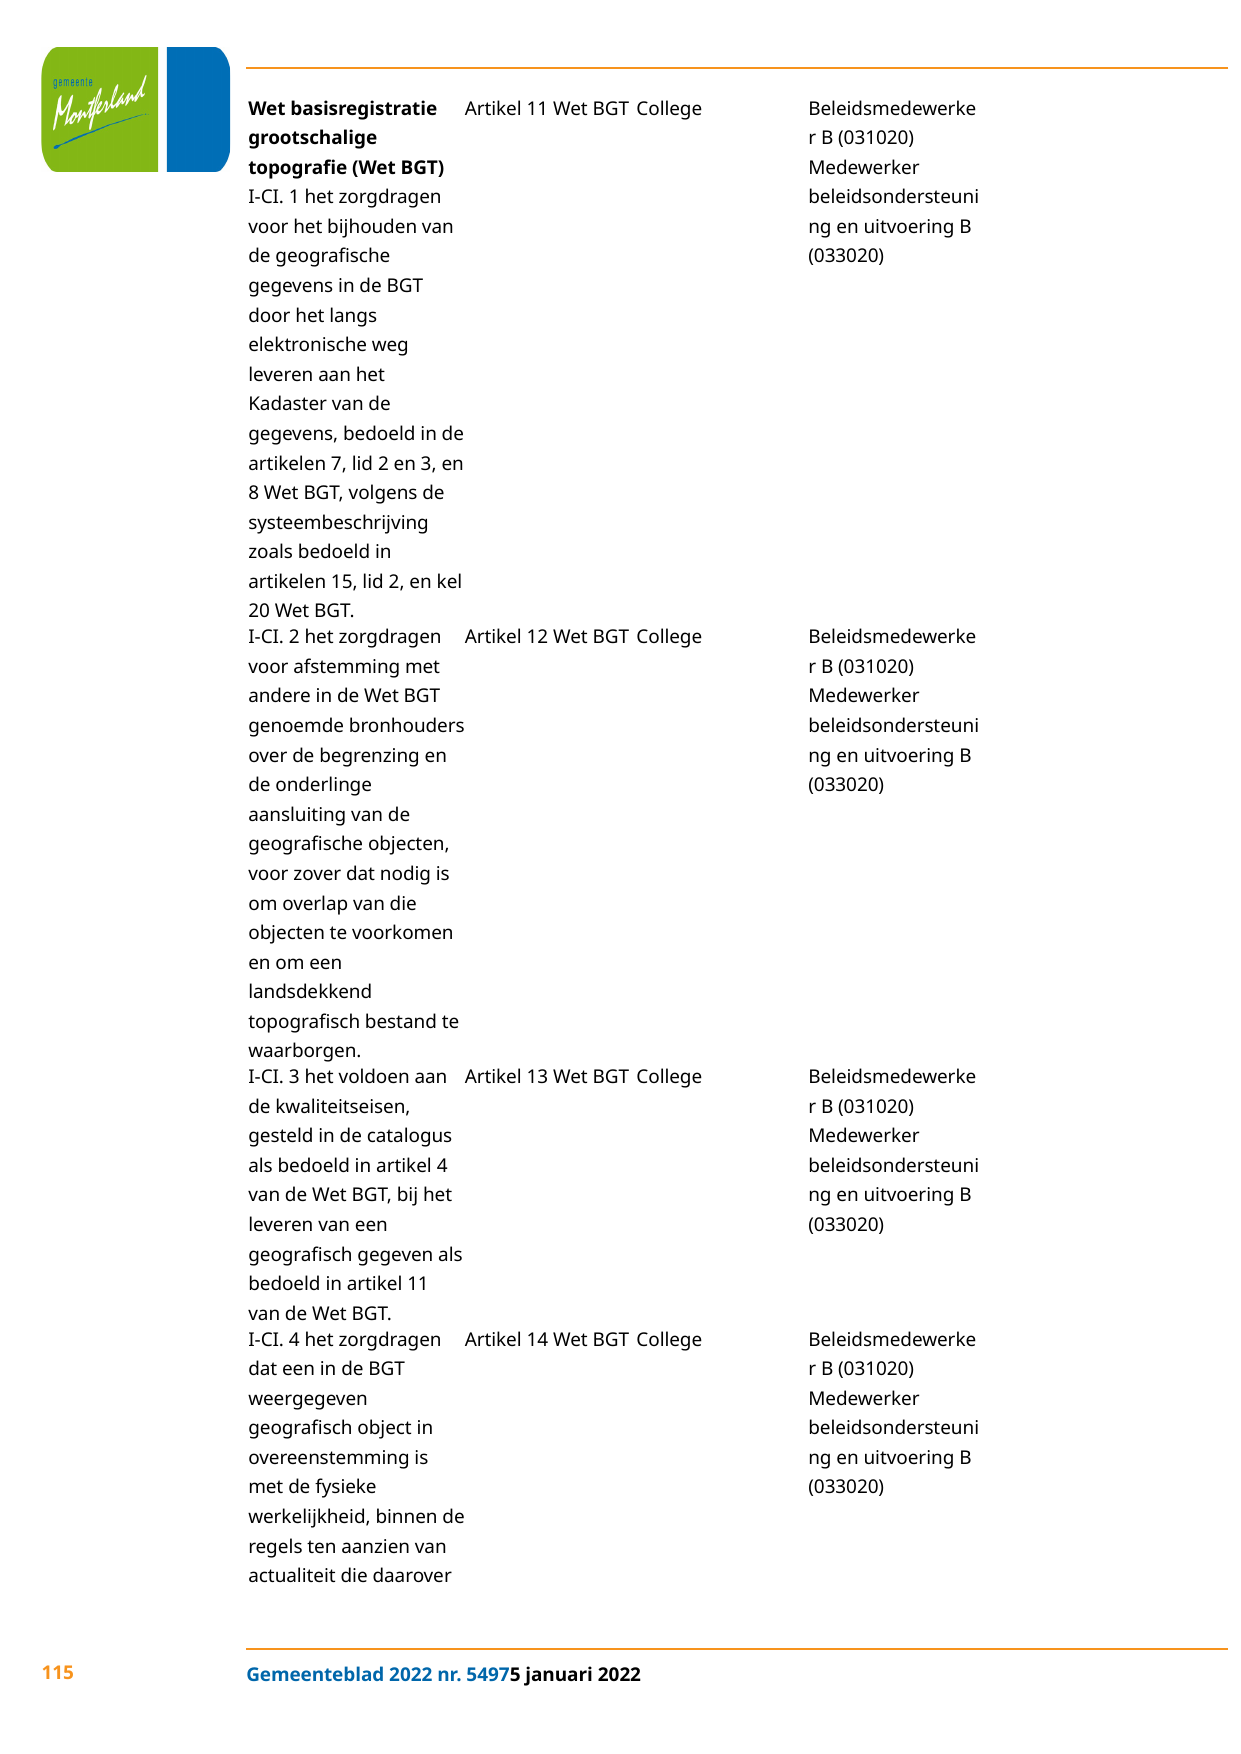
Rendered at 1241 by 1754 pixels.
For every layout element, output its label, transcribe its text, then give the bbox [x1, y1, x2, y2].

table_cell I-CI. 4 het zorgdragen dat een in de BGT weergegeven geografisch object in overeenstemming is met de fysieke werkelijkheid, binnen de regels ten aanzien van actualiteit die daarover [248, 1326, 464, 1588]
table_cell [980, 1063, 1152, 1326]
table_cell Beleidsmedewerker B (031020) Medewerker beleidsondersteuning en uitvoering B (033020) [808, 1063, 980, 1326]
table_cell Artikel 14 Wet BGT [465, 1326, 636, 1588]
table_cell Beleidsmedewerker B (031020) Medewerker beleidsondersteuning en uitvoering B (033020) [808, 1326, 980, 1588]
table_cell I-CI. 2 het zorgdragen voor afstemming met andere in de Wet BGT genoemde bronhouders over de begrenzing en de onderlinge aansluiting van de geografische objecten, voor zover dat nodig is om overlap van die objecten te voorkomen en om een landsdekkend topografisch bestand te waarborgen. [248, 624, 464, 1063]
table_cell College [636, 624, 808, 1063]
table_cell College [636, 1063, 808, 1326]
table_cell Wet basisregistratie grootschalige topografie (Wet BGT) I-CI. 1 het zorgdragen voor het bijhouden van de geografische gegevens in de BGT door het langs elektronische weg leveren aan het Kadaster van de gegevens, bedoeld in de artikelen 7, lid 2 en 3, en 8 Wet BGT, volgens de systeembeschrijving zoals bedoeld in artikelen 15, lid 2, en kel 20 Wet BGT. [248, 95, 464, 623]
table_cell Artikel 13 Wet BGT [465, 1063, 636, 1326]
table_cell [980, 95, 1152, 623]
table_cell Artikel 11 Wet BGT [465, 95, 636, 623]
table_cell College [636, 95, 808, 623]
table_cell Beleidsmedewerker B (031020) Medewerker beleidsondersteuning en uitvoering B (033020) [808, 624, 980, 1063]
table_cell [980, 624, 1152, 1063]
table_cell Beleidsmedewerker B (031020) Medewerker beleidsondersteuning en uitvoering B (033020) [808, 95, 980, 623]
table_cell [980, 1326, 1152, 1588]
picture [41, 47, 231, 172]
table_cell Artikel 12 Wet BGT [465, 624, 636, 1063]
table_cell I-CI. 3 het voldoen aan de kwaliteitseisen, gesteld in de catalogus als bedoeld in artikel 4 van de Wet BGT, bij het leveren van een geografisch gegeven als bedoeld in artikel 11 van de Wet BGT. [248, 1063, 464, 1326]
table_cell College [636, 1326, 808, 1588]
